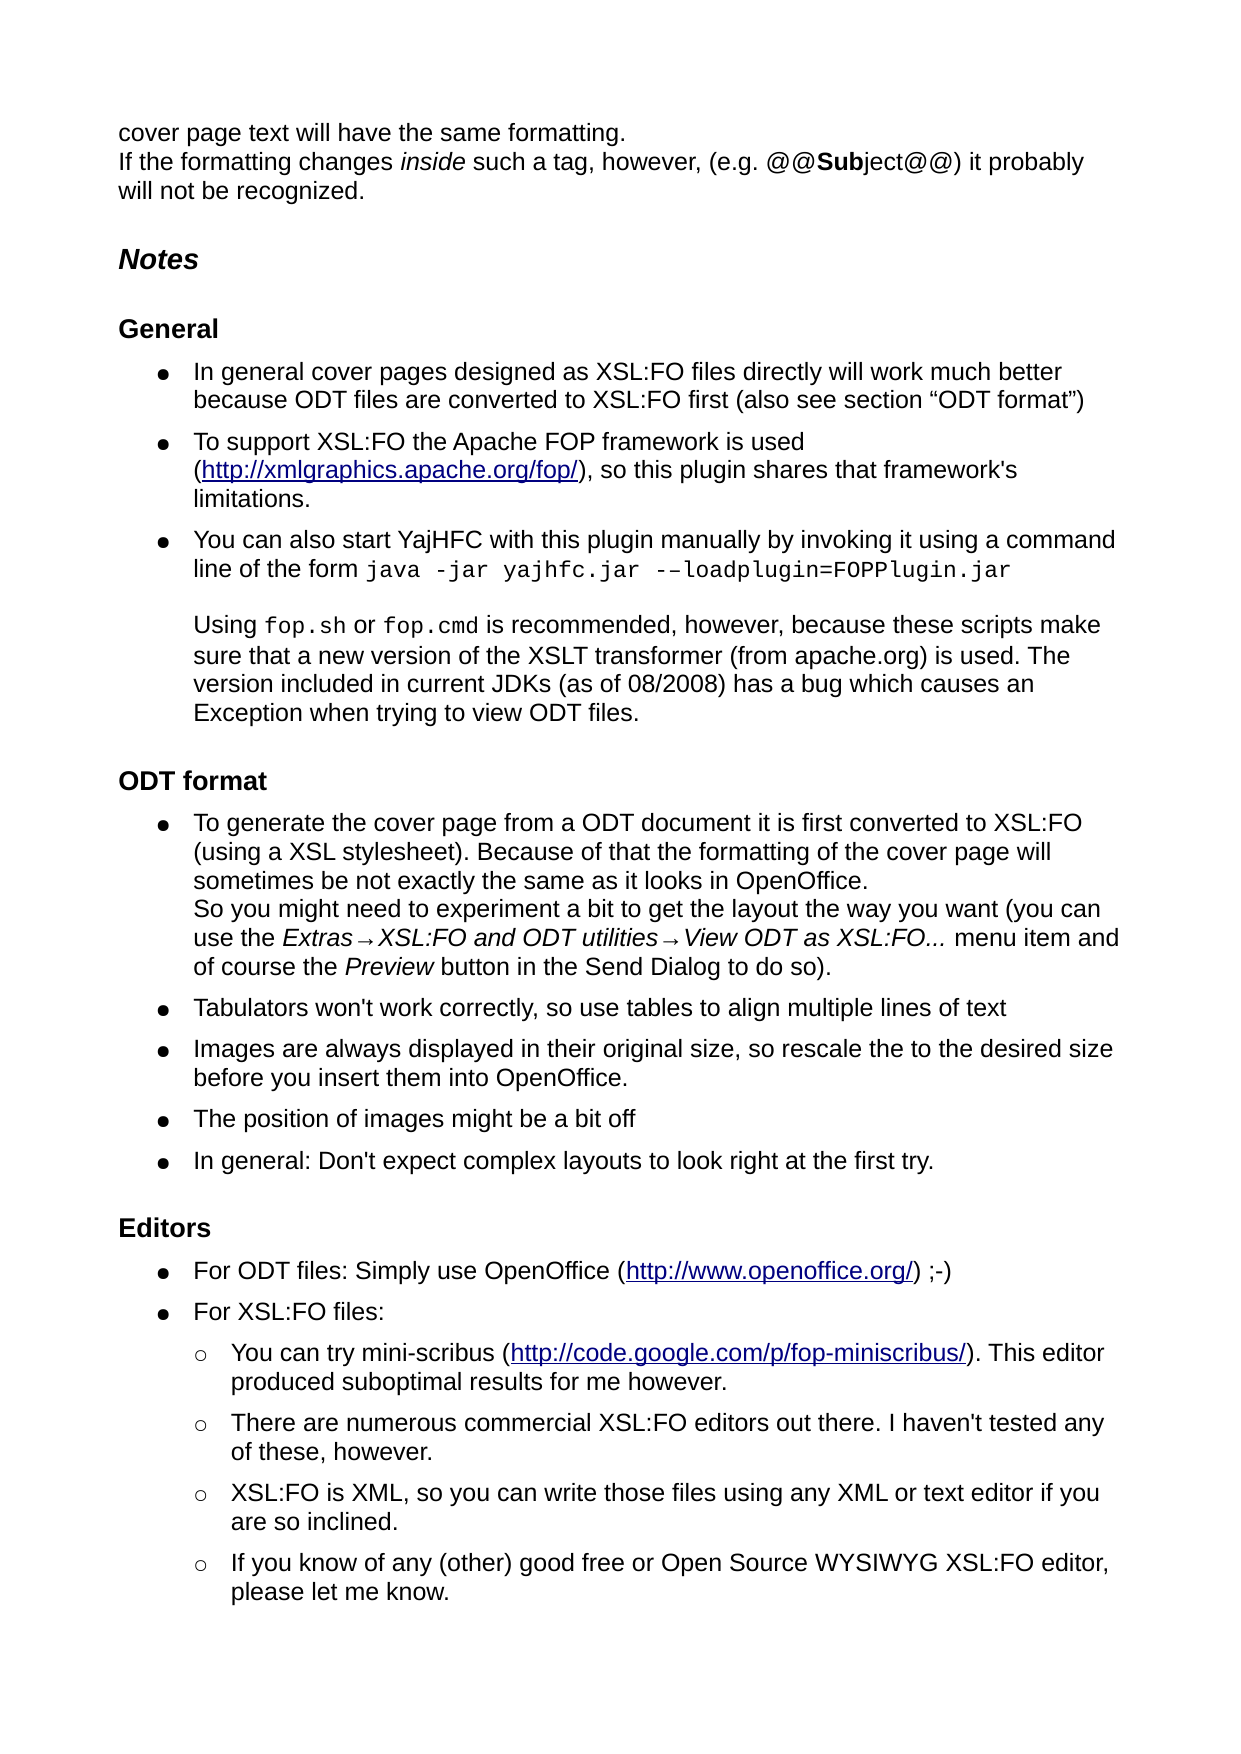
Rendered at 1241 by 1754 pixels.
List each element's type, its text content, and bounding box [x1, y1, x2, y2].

subtitle General [118, 313, 1122, 344]
list Images are always displayed in their original size, so rescale the to the desired size before you insert them into OpenOffice. [156, 1034, 1122, 1092]
list There are numerous commercial XSL:FO editors out there. I haven't tested any of these, however. [193, 1408, 1122, 1466]
text cover page text will have the same formatting. If the formatting changes inside such a tag, however, (e.g. @@Subject@@) it probably will not be recognized. [118, 118, 1122, 204]
list For XSL:FO files: [156, 1297, 1122, 1326]
list XSL:FO is XML, so you can write those files using any XML or text editor if you are so inclined. [193, 1478, 1122, 1536]
list For ODT files: Simply use OpenOffice (http://www.openoffice.org/) ;-) [156, 1256, 1122, 1284]
list In general cover pages designed as XSL:FO files directly will work much better because ODT files are converted to XSL:FO first (also see section “ODT format”) [156, 357, 1122, 414]
list If you know of any (other) good free or Open Source WYSIWYG XSL:FO editor, please let me know. [193, 1548, 1122, 1634]
list To support XSL:FO the Apache FOP framework is used (http://xmlgraphics.apache.org/fop/), so this plugin shares that framework's limitations. [156, 427, 1122, 513]
list You can also start YajHFC with this plugin manually by invoking it using a command line of the form java -jar yajhfc.jar -–loadplugin=FOPPlugin.jar Using fop.sh or fop.cmd is recommended, however, because these scripts make sure that a new version of the XSLT transformer (from apache.org) is used. The version included in current JDKs (as of 08/2008) has a bug which causes an Exception when trying to view ODT files. [156, 525, 1122, 727]
list You can try mini-scribus (http://code.google.com/p/fop-miniscribus/). This editor produced suboptimal results for me however. [193, 1338, 1122, 1396]
list The position of images might be a bit off [156, 1104, 1122, 1133]
subtitle Notes [118, 242, 1122, 275]
subtitle Editors [118, 1212, 1122, 1243]
list In general: Don't expect complex layouts to look right at the first try. [156, 1146, 1122, 1174]
subtitle ODT format [118, 764, 1122, 796]
list To generate the cover page from a ODT document it is first converted to XSL:FO (using a XSL stylesheet). Because of that the formatting of the cover page will sometimes be not exactly the same as it looks in OpenOffice. So you might need to experiment a bit to get the layout the way you want (you can use the Extras→XSL:FO and ODT utilities→View ODT as XSL:FO... menu item and of course the Preview button in the Send Dialog to do so). [156, 808, 1122, 981]
list Tabulators won't work correctly, so use tables to align multiple lines of text [156, 993, 1122, 1022]
